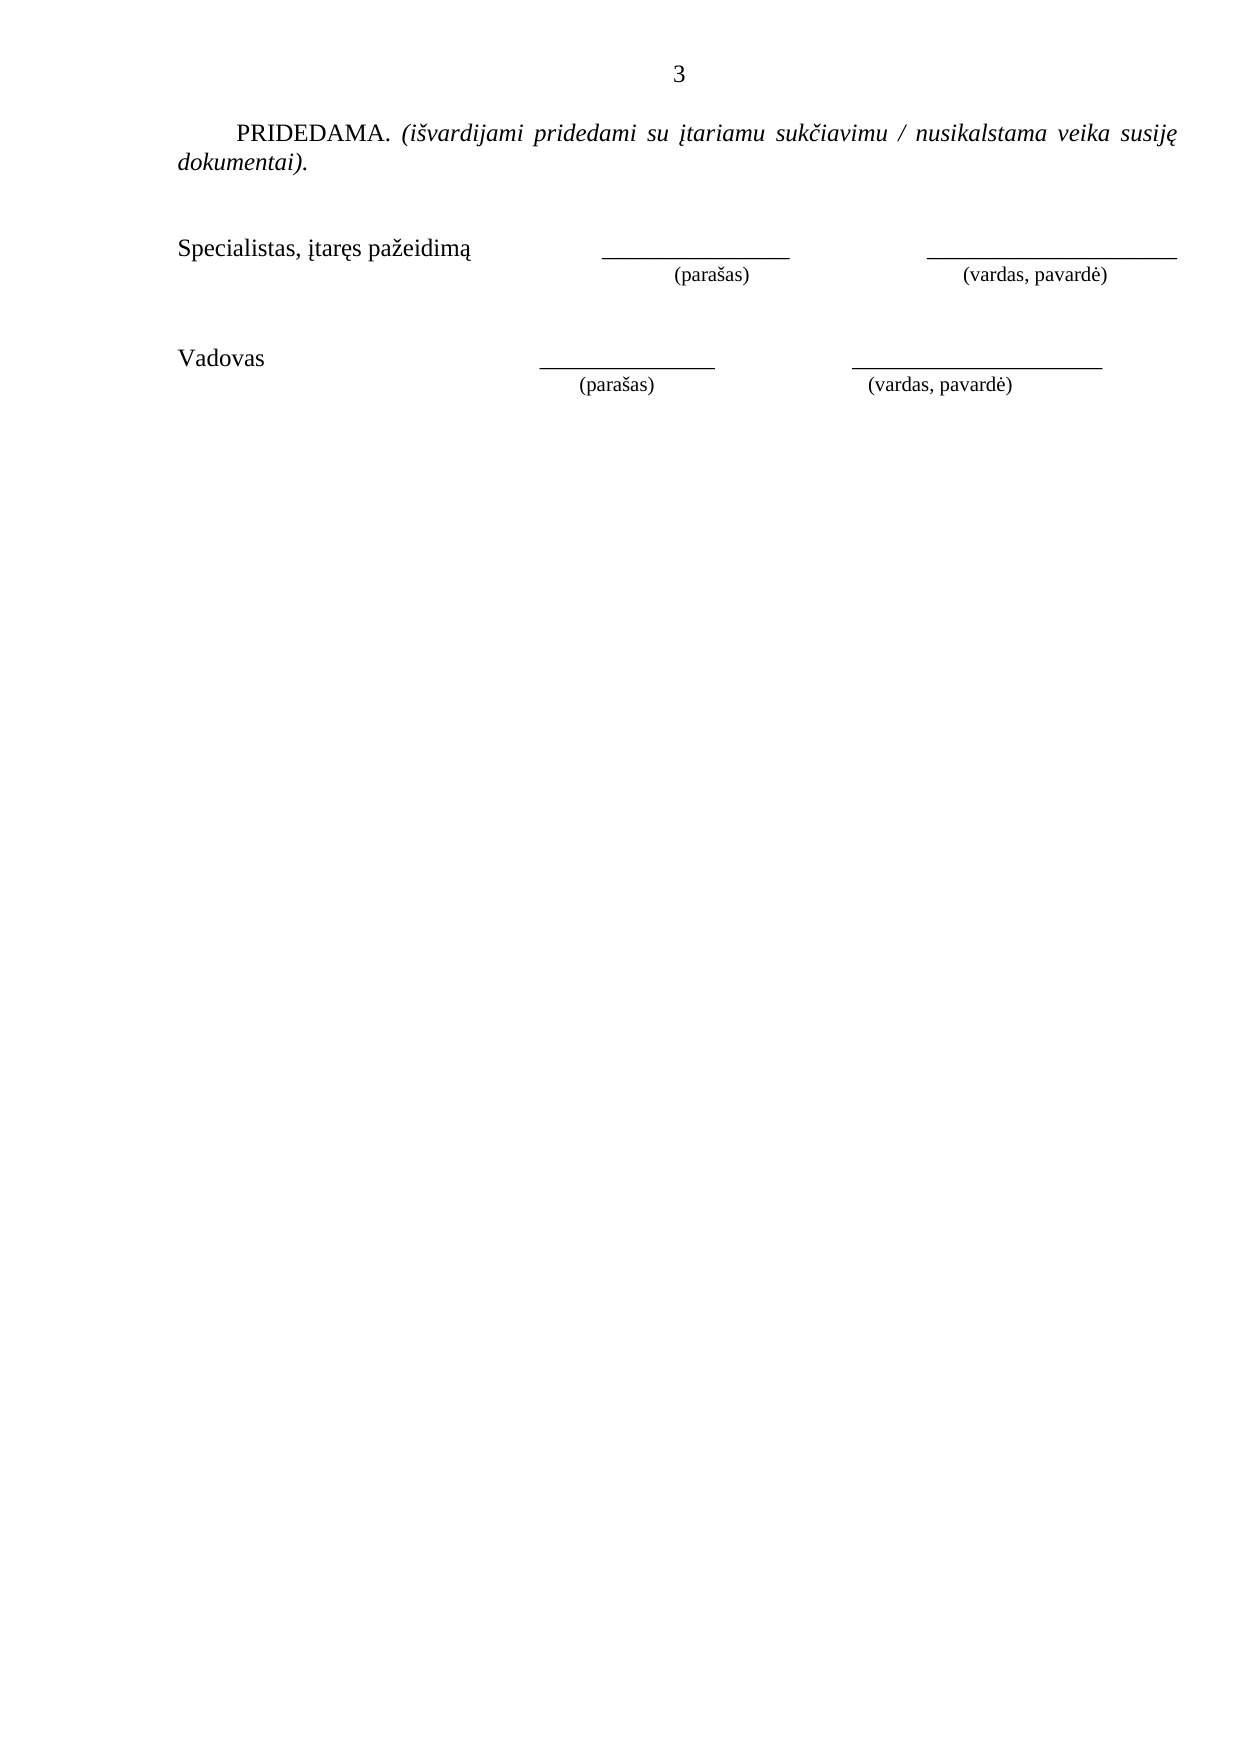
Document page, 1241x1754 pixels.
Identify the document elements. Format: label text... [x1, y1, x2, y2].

text (parašas) (vardas, pavardė) [177, 262, 1181, 286]
text Specialistas, įtaręs pažeidimą _______________ ____________________ [177, 233, 1181, 262]
text (parašas) (vardas, pavardė) [177, 372, 1181, 396]
text Vadovas ______________ ____________________ [177, 343, 1181, 372]
text PRIDEDAMA. (išvardijami pridedami su įtariamu sukčiavimu / nusikalstama veika susiję dokumentai). [177, 118, 1181, 176]
